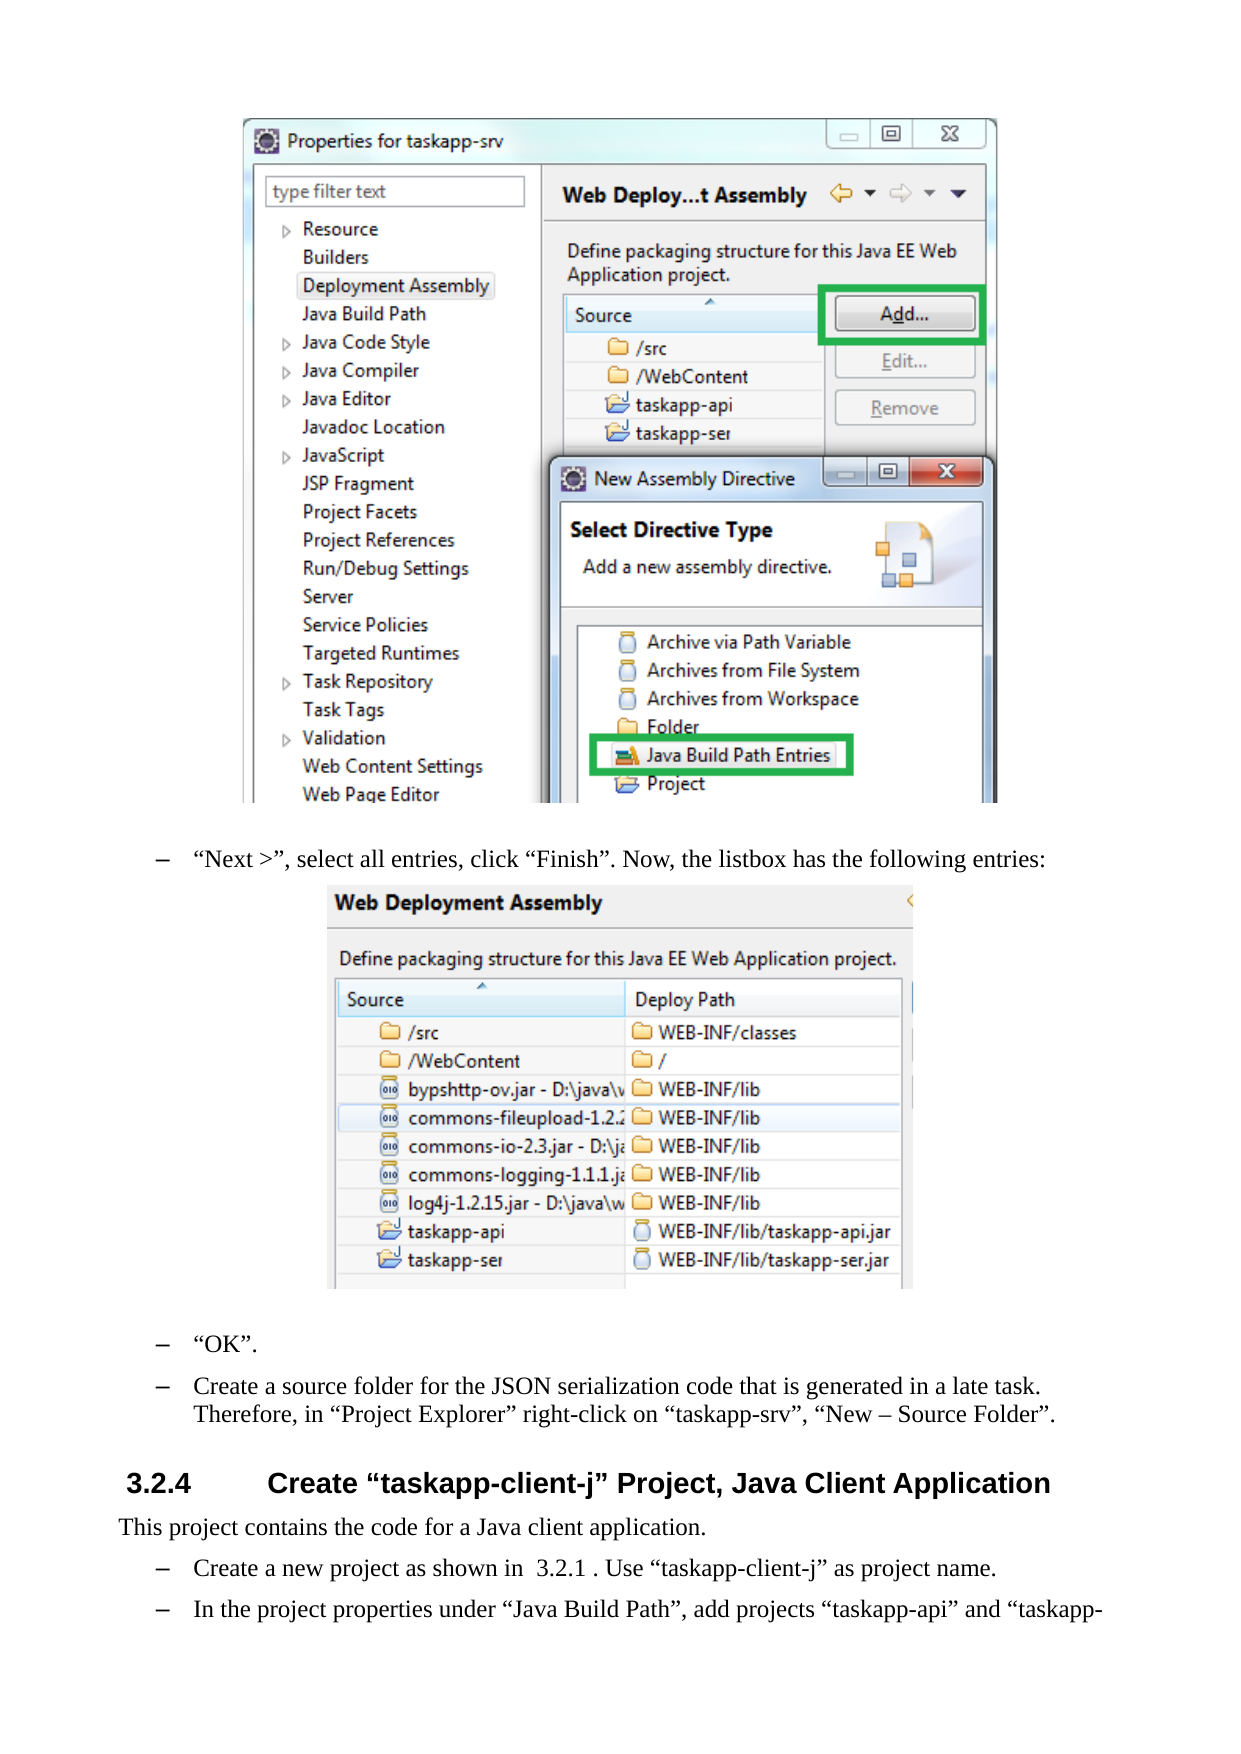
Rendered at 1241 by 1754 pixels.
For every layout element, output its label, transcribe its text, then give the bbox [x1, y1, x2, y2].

subtitle Create “taskapp-client-j” Project, Java Client Application [118, 1466, 1122, 1499]
list “Next >”, select all entries, click “Finish”. Now, the listbox has the following entries: [156, 844, 1122, 873]
list “OK”. [156, 1329, 1122, 1358]
list Create a new project as shown in 3.2.1 . Use “taskapp-client-j” as project name. [156, 1553, 1122, 1582]
list In the project properties under “Java Build Path”, add projects “taskapp-api” and “taskapp- [156, 1594, 1122, 1623]
list Create a source folder for the JSON serialization code that is generated in a late task. Therefore, in “Project Explorer” right-click on “taskapp-srv”, “New – Source Folder”. [156, 1371, 1122, 1428]
text This project contains the code for a Java client application. [118, 1512, 1122, 1541]
